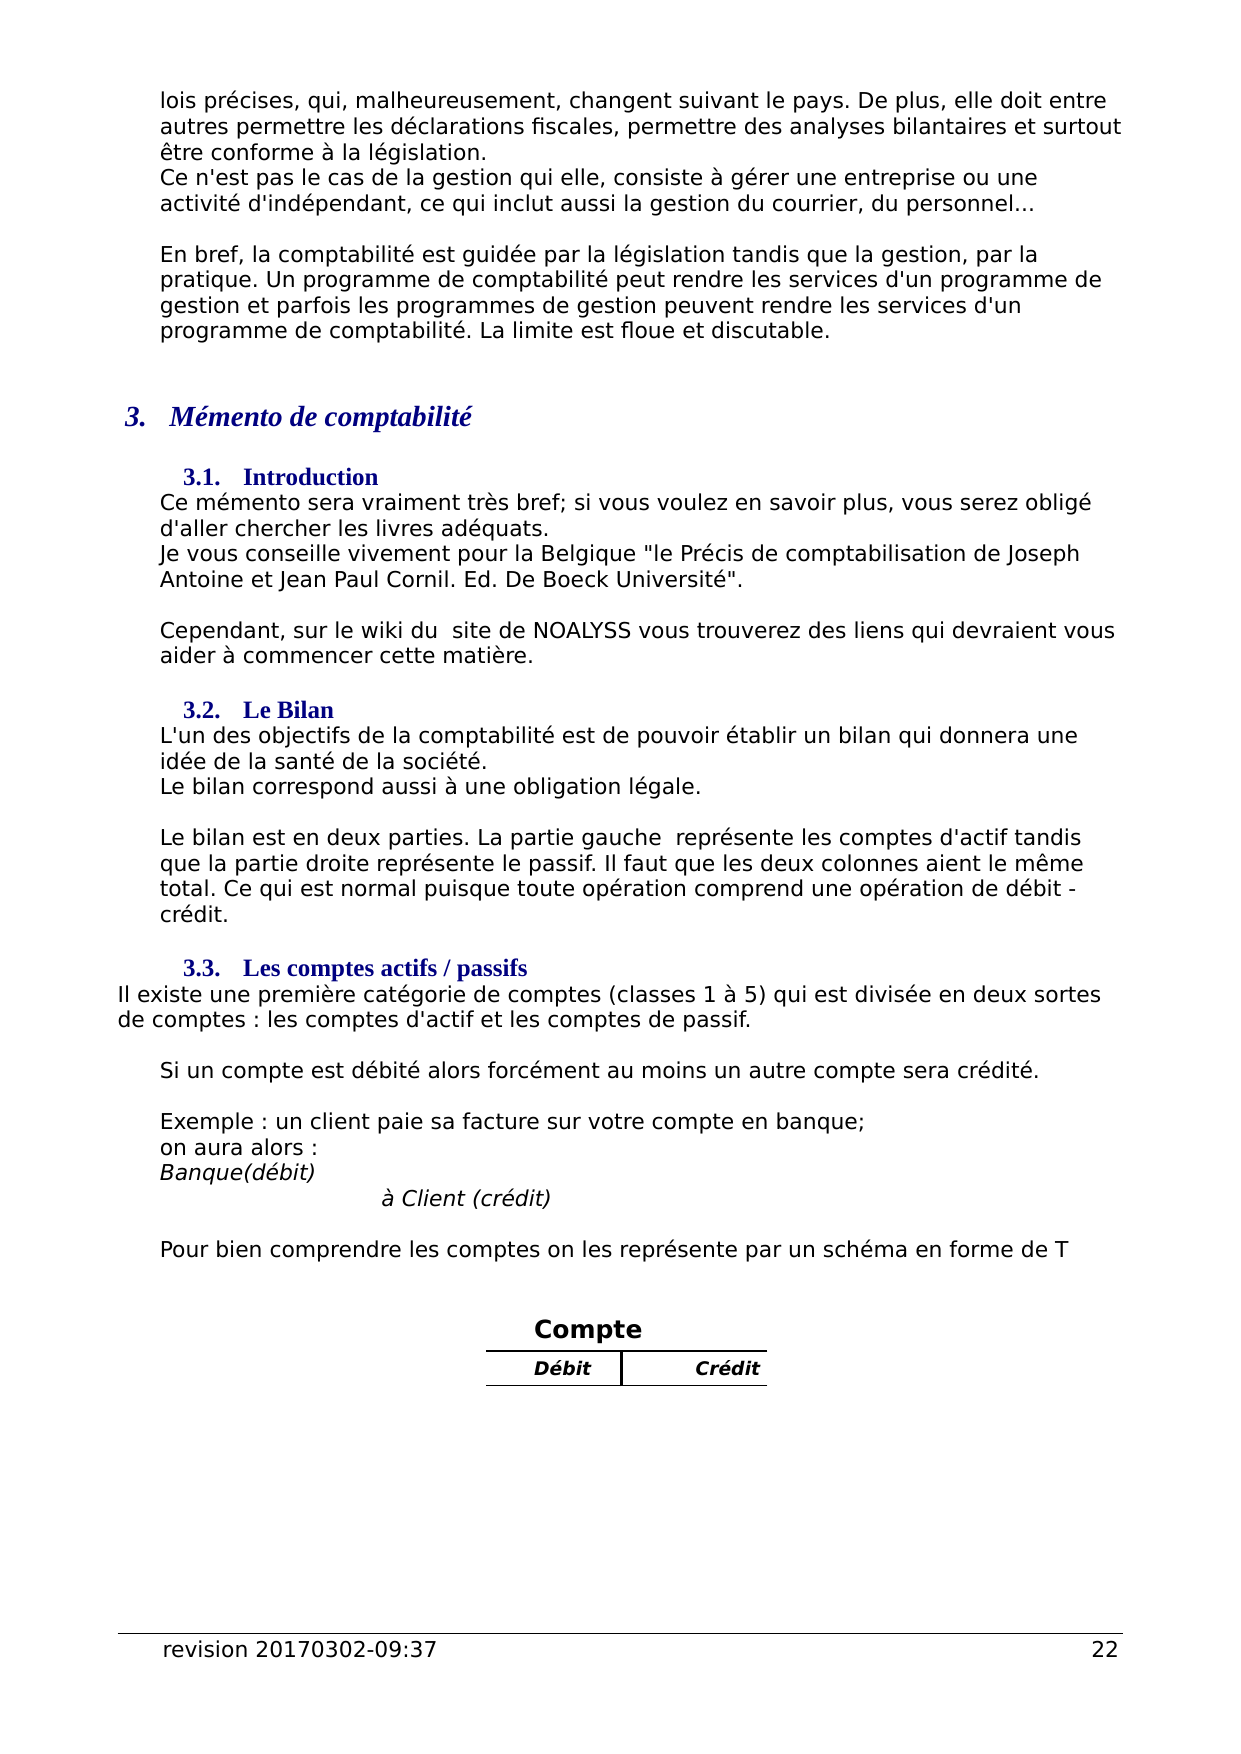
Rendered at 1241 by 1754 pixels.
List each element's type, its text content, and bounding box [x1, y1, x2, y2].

text on aura alors : [159, 1135, 1123, 1161]
text L'un des objectifs de la comptabilité est de pouvoir établir un bilan qui donnera une idée de la santé de la société. [159, 723, 1123, 774]
text à Client (crédit) [159, 1186, 1123, 1212]
text Ce mémento sera vraiment très bref; si vous voulez en savoir plus, vous serez obligé d'aller chercher les livres adéquats. [159, 491, 1123, 542]
text Le bilan correspond aussi à une obligation légale. [159, 774, 1123, 800]
text Si un compte est débité alors forcément au moins un autre compte sera crédité. [159, 1058, 1123, 1084]
text lois précises, qui, malheureusement, changent suivant le pays. De plus, elle doit entre autres permettre les déclarations fiscales, permettre des analyses bilantaires et surtout être conforme à la législation. [159, 88, 1123, 165]
text Le bilan est en deux parties. La partie gauche représente les comptes d'actif tandis que la partie droite représente le passif. Il faut que les deux colonnes aient le même total. Ce qui est normal puisque toute opération comprend une opération de débit - crédit. [159, 826, 1123, 928]
text Je vous conseille vivement pour la Belgique "le Précis de comptabilisation de Joseph Antoine et Jean Paul Cornil. Ed. De Boeck Université". [159, 542, 1123, 593]
subtitle Mémento de comptabilité [117, 399, 1123, 432]
text Il existe une première catégorie de comptes (classes 1 à 5) qui est divisée en deux sortes de comptes : les comptes d'actif et les comptes de passif. [117, 982, 1126, 1033]
text Banque(débit) [159, 1161, 1123, 1186]
table_cell Débit [486, 1352, 620, 1385]
table_header Compte [486, 1288, 767, 1350]
text Pour bien comprendre les comptes on les représente par un schéma en forme de T [159, 1237, 1123, 1263]
table_cell Crédit [623, 1352, 767, 1385]
text Ce n'est pas le cas de la gestion qui elle, consiste à gérer une entreprise ou une activité d'indépendant, ce qui inclut aussi la gestion du courrier, du personnel... [159, 165, 1123, 216]
subtitle Introduction [177, 462, 1123, 491]
text En bref, la comptabilité est guidée par la législation tandis que la gestion, par la pratique. Un programme de comptabilité peut rendre les services d'un programme de gestion et parfois les programmes de gestion peuvent rendre les services d'un programme de comptabilité. La limite est floue et discutable. [159, 242, 1123, 344]
subtitle Les comptes actifs / passifs [177, 953, 1123, 982]
subtitle Le Bilan [177, 695, 1123, 723]
text Exemple : un client paie sa facture sur votre compte en banque; [159, 1109, 1123, 1135]
text Cependant, sur le wiki du site de NOALYSS vous trouverez des liens qui devraient vous aider à commencer cette matière. [159, 618, 1123, 669]
